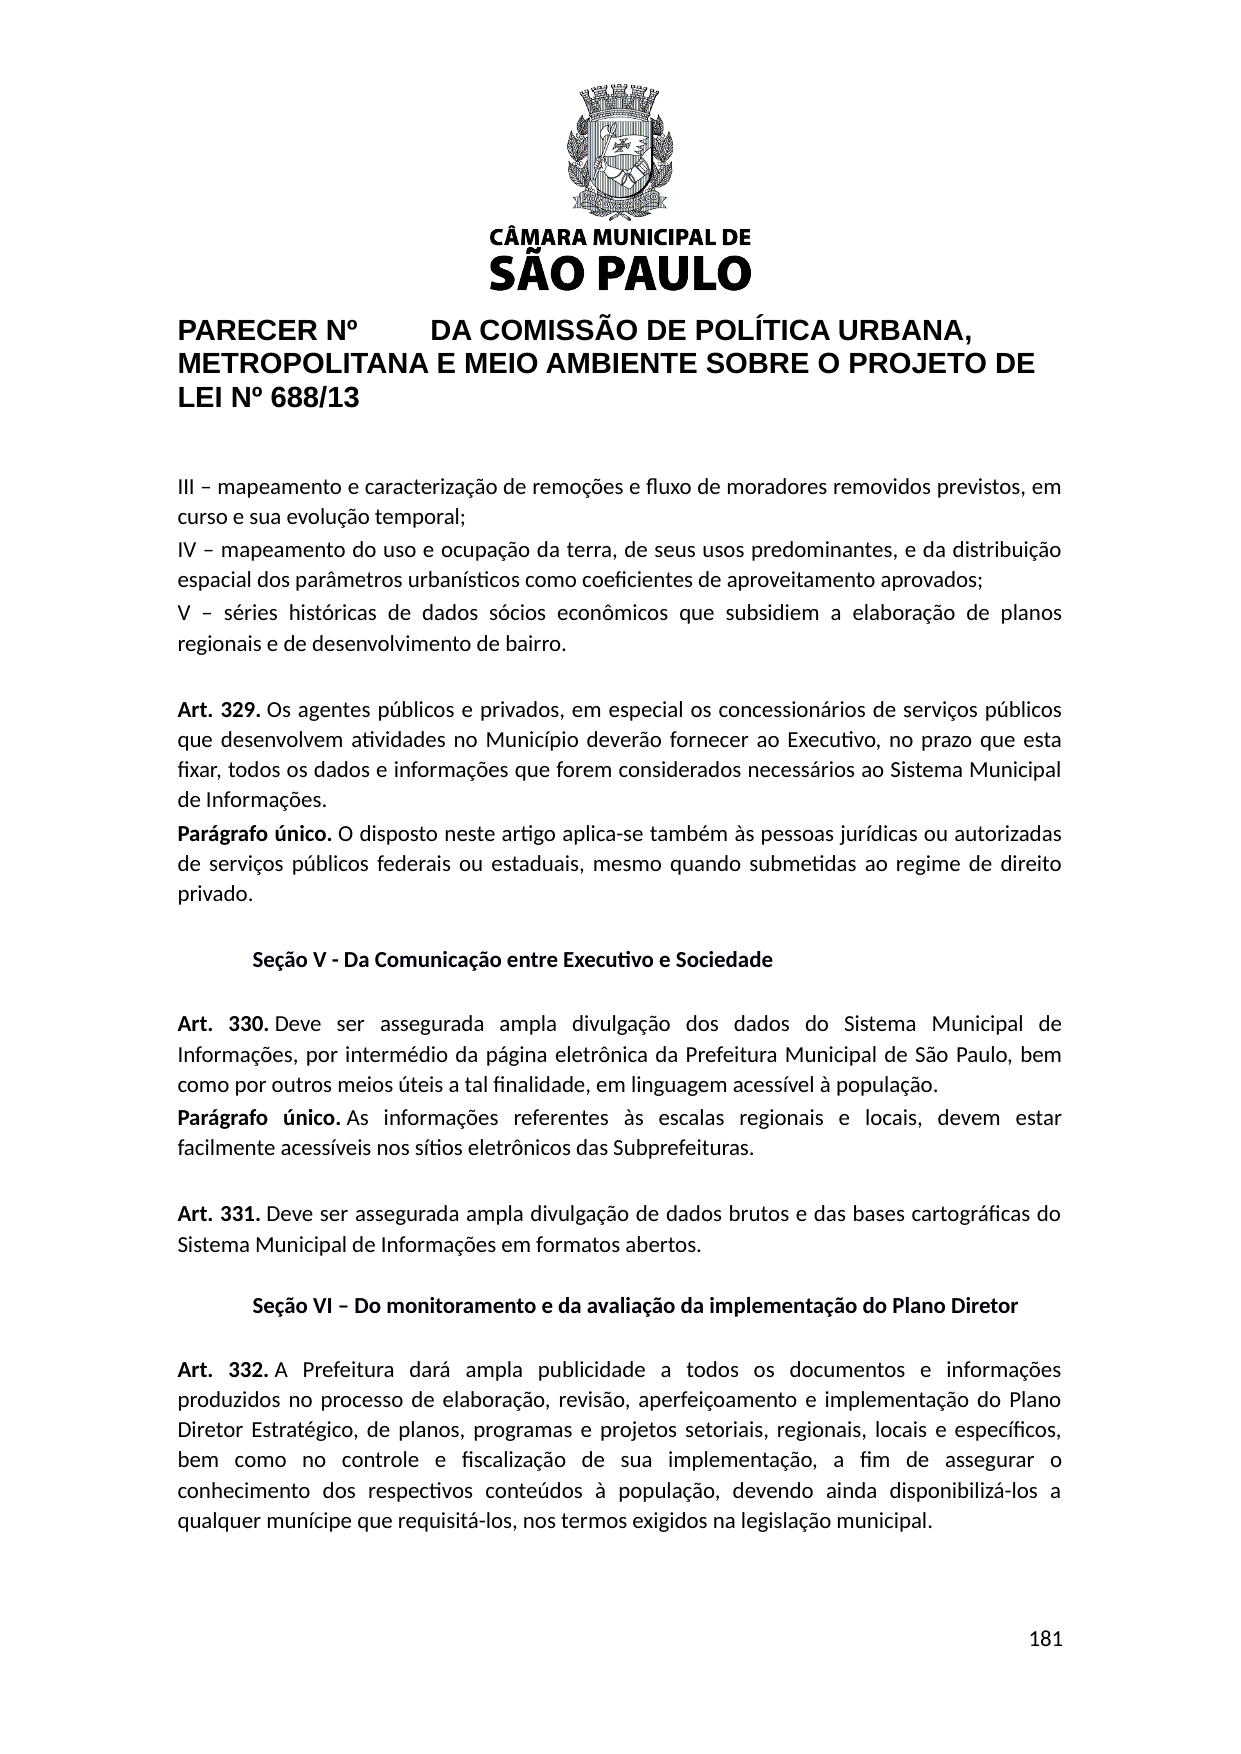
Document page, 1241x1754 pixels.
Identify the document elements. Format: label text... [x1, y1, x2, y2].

text Art. 332. A Prefeitura dará ampla publicidade a todos os documentos e informações produzidos no processo de elaboração, revisão, aperfeiçoamento e implementação do Plano Diretor Estratégico, de planos, programas e projetos setoriais, regionais, locais e específicos, bem como no controle e fiscalização de sua implementação, a fim de assegurar o conhecimento dos respectivos conteúdos à população, devendo ainda disponibilizá-los a qualquer munícipe que requisitá-los, nos termos exigidos na legislação municipal. [177, 1355, 1063, 1534]
text Parágrafo único. O disposto neste artigo aplica-se também às pessoas jurídicas ou autorizadas de serviços públicos federais ou estaduais, mesmo quando submetidas ao regime de direito privado. [177, 819, 1063, 907]
text Parágrafo único. As informações referentes às escalas regionais e locais, devem estar facilmente acessíveis nos sítios eletrônicos das Subprefeituras. [177, 1103, 1063, 1161]
text Art. 331. Deve ser assegurada ampla divulgação de dados brutos e das bases cartográficas do Sistema Municipal de Informações em formatos abertos. [177, 1199, 1063, 1258]
picture [488, 83, 752, 292]
text III – mapeamento e caracterização de remoções e fluxo de moradores removidos previstos, em curso e sua evolução temporal; [177, 472, 1063, 530]
subtitle Seção VI – Do monitoramento e da avaliação da implementação do Plano Diretor [177, 1291, 1063, 1319]
subtitle Seção V - Da Comunicação entre Executivo e Sociedade [177, 945, 1063, 973]
text IV – mapeamento do uso e ocupação da terra, de seus usos predominantes, e da distribuição espacial dos parâmetros urbanísticos como coeficientes de aproveitamento aprovados; [177, 535, 1063, 593]
text V – séries históricas de dados sócios econômicos que subsidiem a elaboração de planos regionais e de desenvolvimento de bairro. [177, 598, 1063, 657]
text Art. 330. Deve ser assegurada ampla divulgação dos dados do Sistema Municipal de Informações, por intermédio da página eletrônica da Prefeitura Municipal de São Paulo, bem como por outros meios úteis a tal finalidade, em linguagem acessível à população. [177, 1009, 1063, 1098]
text Art. 329. Os agentes públicos e privados, em especial os concessionários de serviços públicos que desenvolvem atividades no Município deverão fornecer ao Executivo, no prazo que esta fixar, todos os dados e informações que forem considerados necessários ao Sistema Municipal de Informações. [177, 695, 1063, 814]
